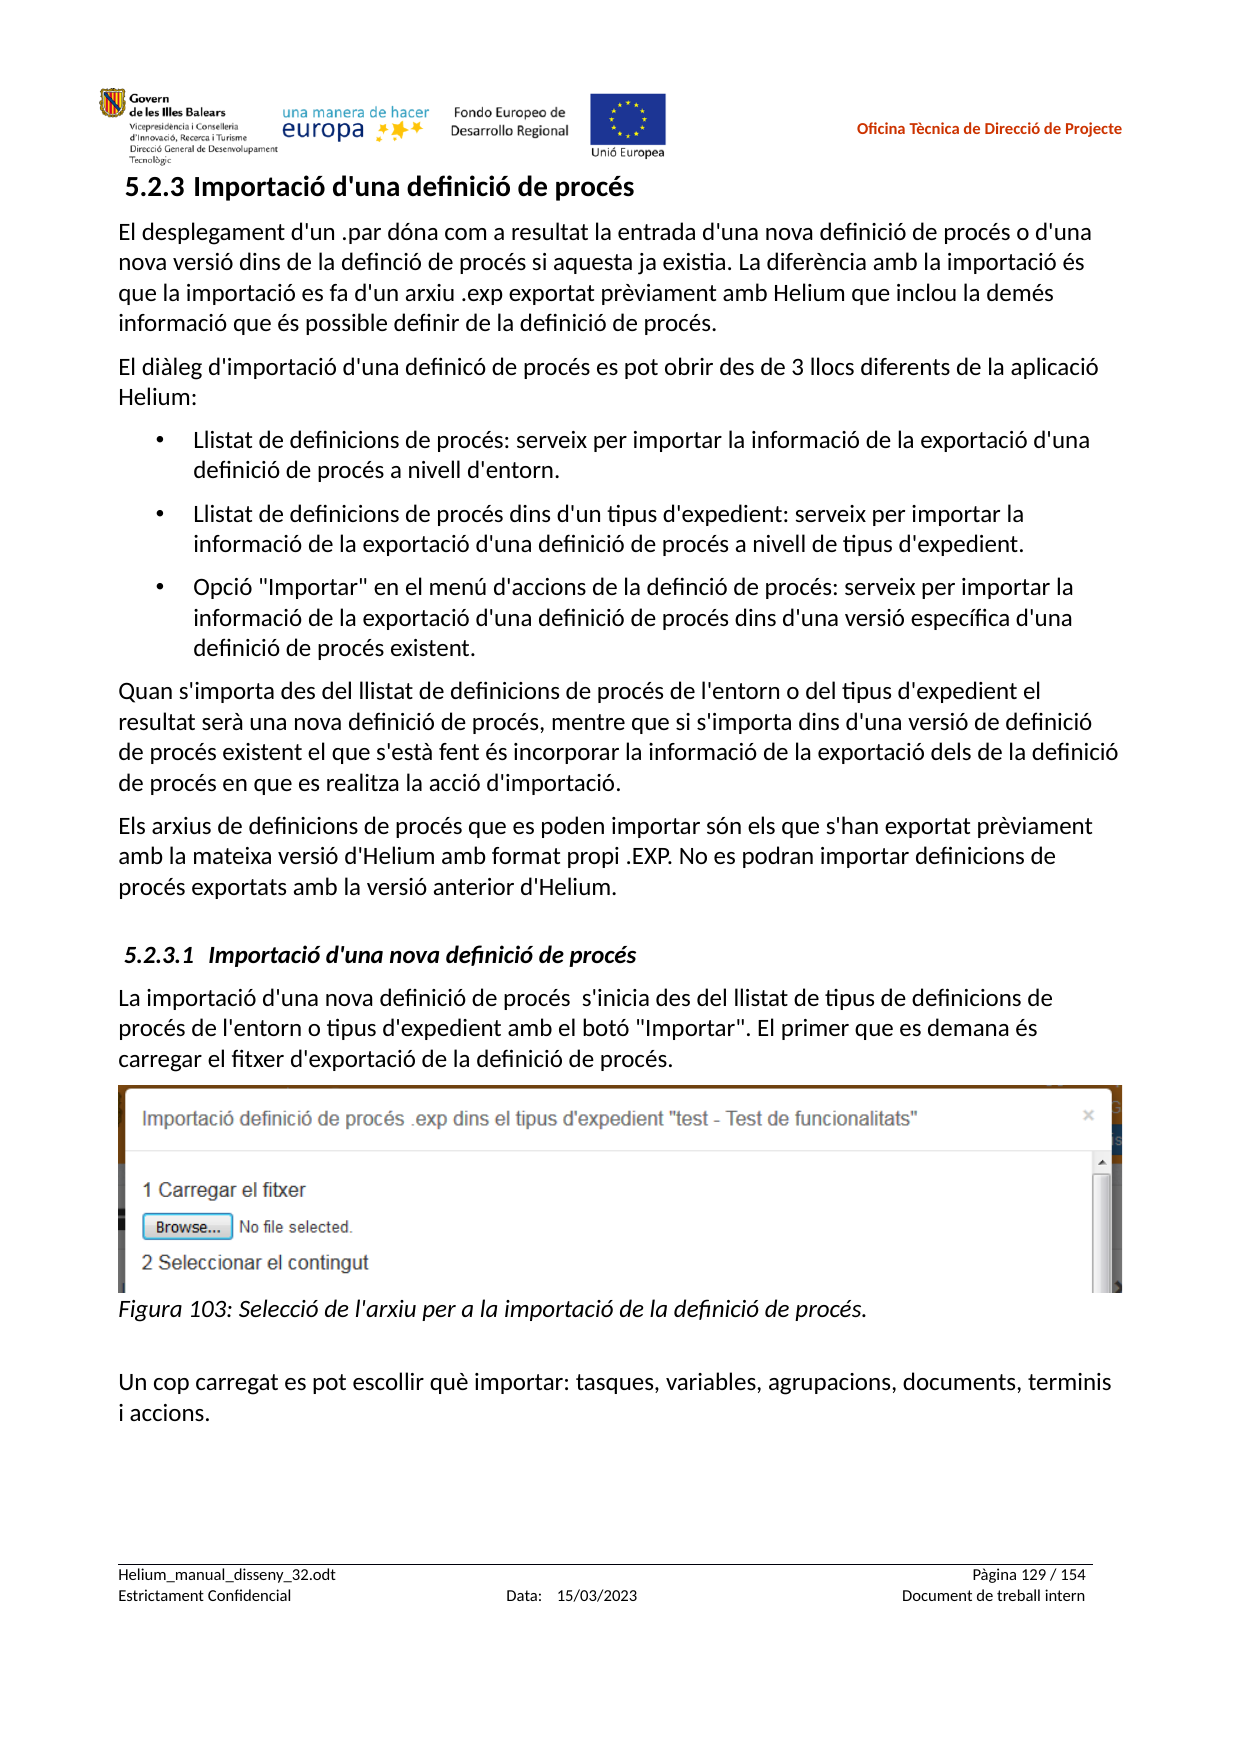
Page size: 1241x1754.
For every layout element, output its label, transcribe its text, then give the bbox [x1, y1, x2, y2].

picture [118, 1085, 1123, 1293]
subtitle Importació d'una definició de procés [118, 168, 1122, 203]
subtitle Importació d'una nova definició de procés [118, 939, 1122, 969]
list Llistat de definicions de procés dins d'un tipus d'expedient: serveix per importar la informació de la exportació d'una definició de procés a nivell de tipus d'expedient. [156, 498, 1122, 559]
text Un cop carregat es pot escollir què importar: tasques, variables, agrupacions, documents, terminis i accions. [118, 1366, 1122, 1427]
text Figura 103: Selecció de l'arxiu per a la importació de la definició de procés. [118, 1293, 1122, 1323]
text Quan s'importa des del llistat de definicions de procés de l'entorn o del tipus d'expedient el resultat serà una nova definició de procés, mentre que si s'importa dins d'una versió de definició de procés existent el que s'està fent és incorporar la informació de la exportació dels de la definició de procés en que es realitza la acció d'importació. [118, 675, 1122, 797]
text El desplegament d'un .par dóna com a resultat la entrada d'una nova definició de procés o d'una nova versió dins de la definció de procés si aquesta ja existia. La diferència amb la importació és que la importació es fa d'un arxiu .exp exportat prèviament amb Helium que inclou la demés informació que és possible definir de la definició de procés. [118, 216, 1122, 338]
text Els arxius de definicions de procés que es poden importar són els que s'han exportat prèviament amb la mateixa versió d'Helium amb format propi .EXP. No es podran importar definicions de procés exportats amb la versió anterior d'Helium. [118, 810, 1122, 901]
picture [99, 87, 668, 166]
text El diàleg d'importació d'una definicó de procés es pot obrir des de 3 llocs diferents de la aplicació Helium: [118, 351, 1122, 412]
list Llistat de definicions de procés: serveix per importar la informació de la exportació d'una definició de procés a nivell d'entorn. [156, 424, 1122, 485]
text La importació d'una nova definició de procés s'inicia des del llistat de tipus de definicions de procés de l'entorn o tipus d'expedient amb el botó "Importar". El primer que es demana és carregar el fitxer d'exportació de la definició de procés. [118, 982, 1122, 1073]
list Opció "Importar" en el menú d'accions de la definció de procés: serveix per importar la informació de la exportació d'una definició de procés dins d'una versió específica d'una definició de procés existent. [156, 571, 1122, 663]
